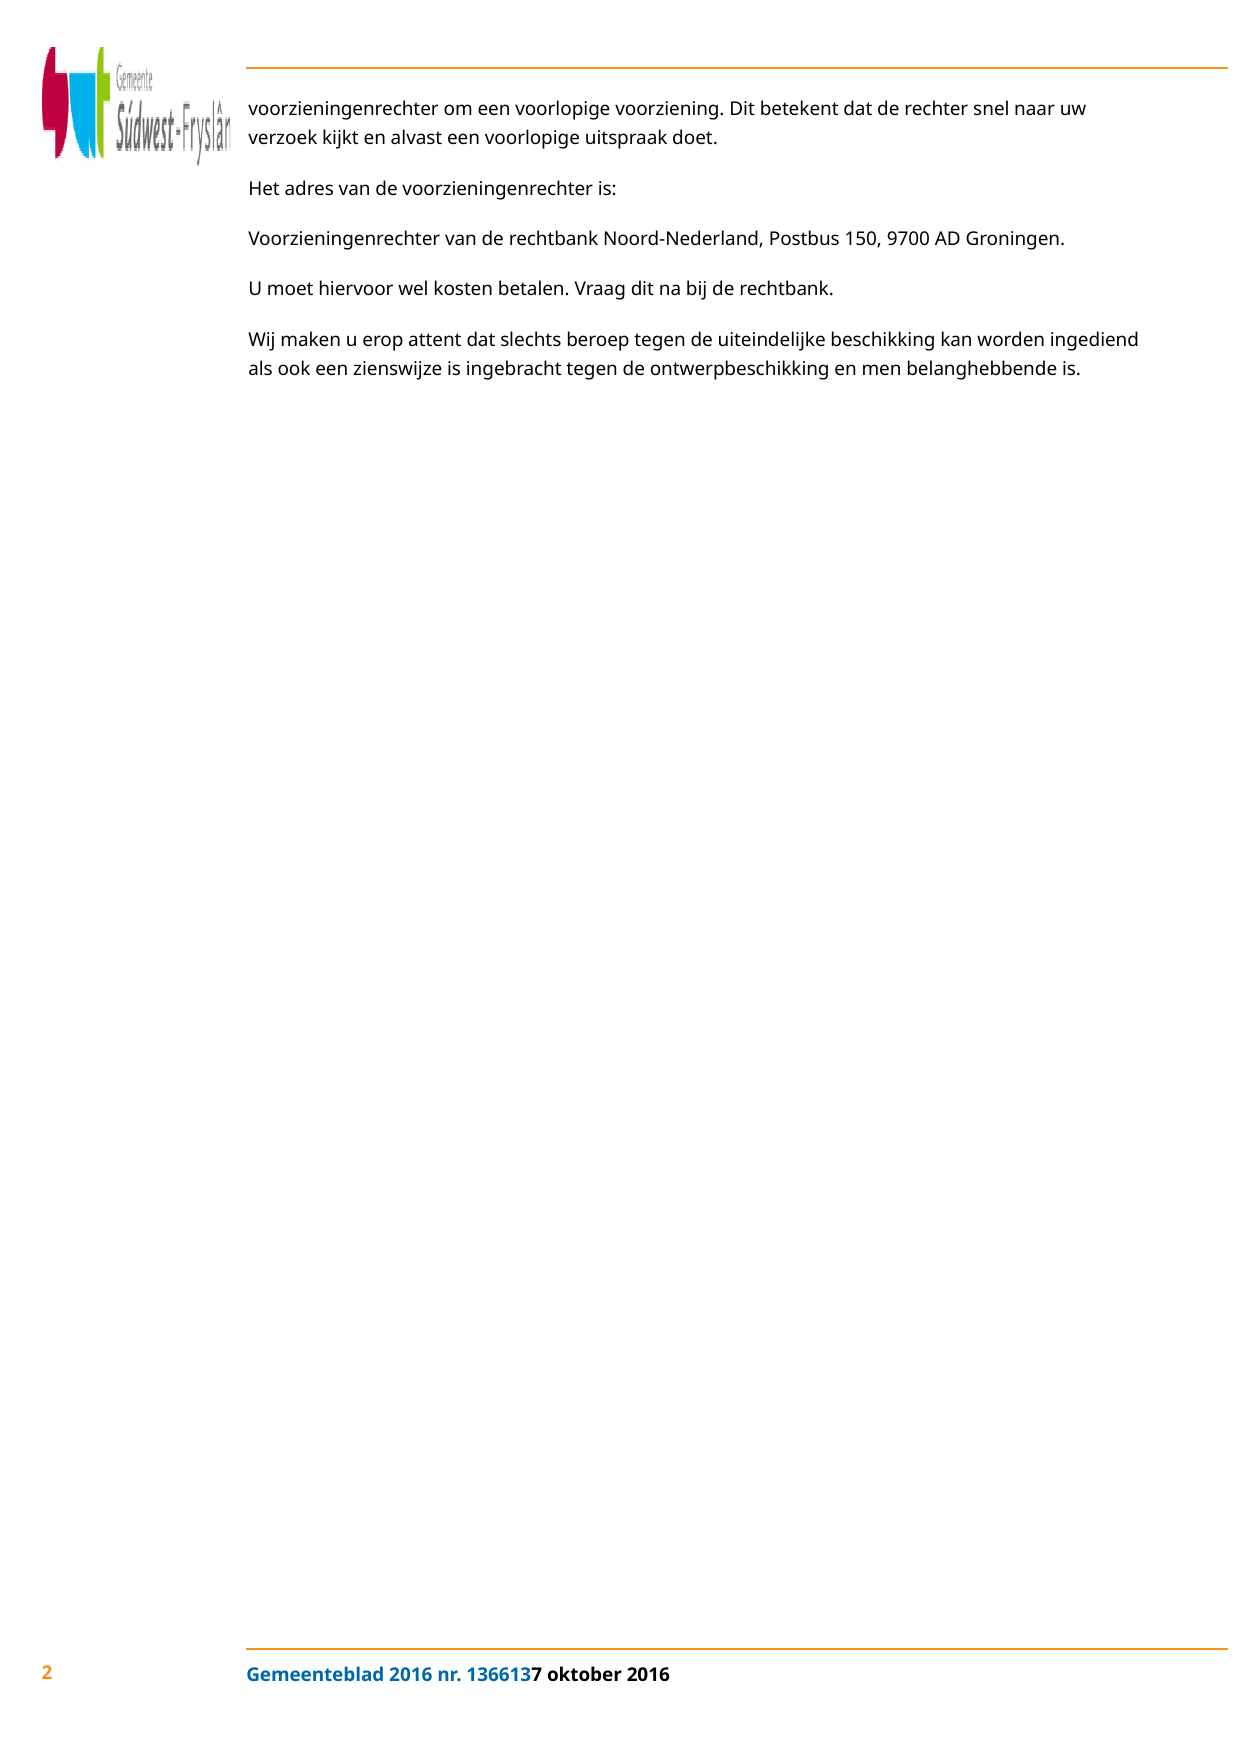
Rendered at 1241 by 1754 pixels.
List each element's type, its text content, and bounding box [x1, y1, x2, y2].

text Wij maken u erop attent dat slechts beroep tegen de uiteindelijke beschikking kan worden ingediend als ook een zienswijze is ingebracht tegen de ontwerpbeschikking en men belanghebbende is. [248, 326, 1152, 381]
picture [41, 47, 231, 172]
text Het adres van de voorzieningenrechter is: [248, 175, 1152, 201]
text Voorzieningenrechter van de rechtbank Noord-Nederland, Postbus 150, 9700 AD Groningen. [248, 225, 1152, 251]
text voorzieningenrechter om een voorlopige voorziening. Dit betekent dat de rechter snel naar uw verzoek kijkt en alvast een voorlopige uitspraak doet. [248, 95, 1152, 150]
text U moet hiervoor wel kosten betalen. Vraag dit na bij de rechtbank. [248, 276, 1152, 301]
